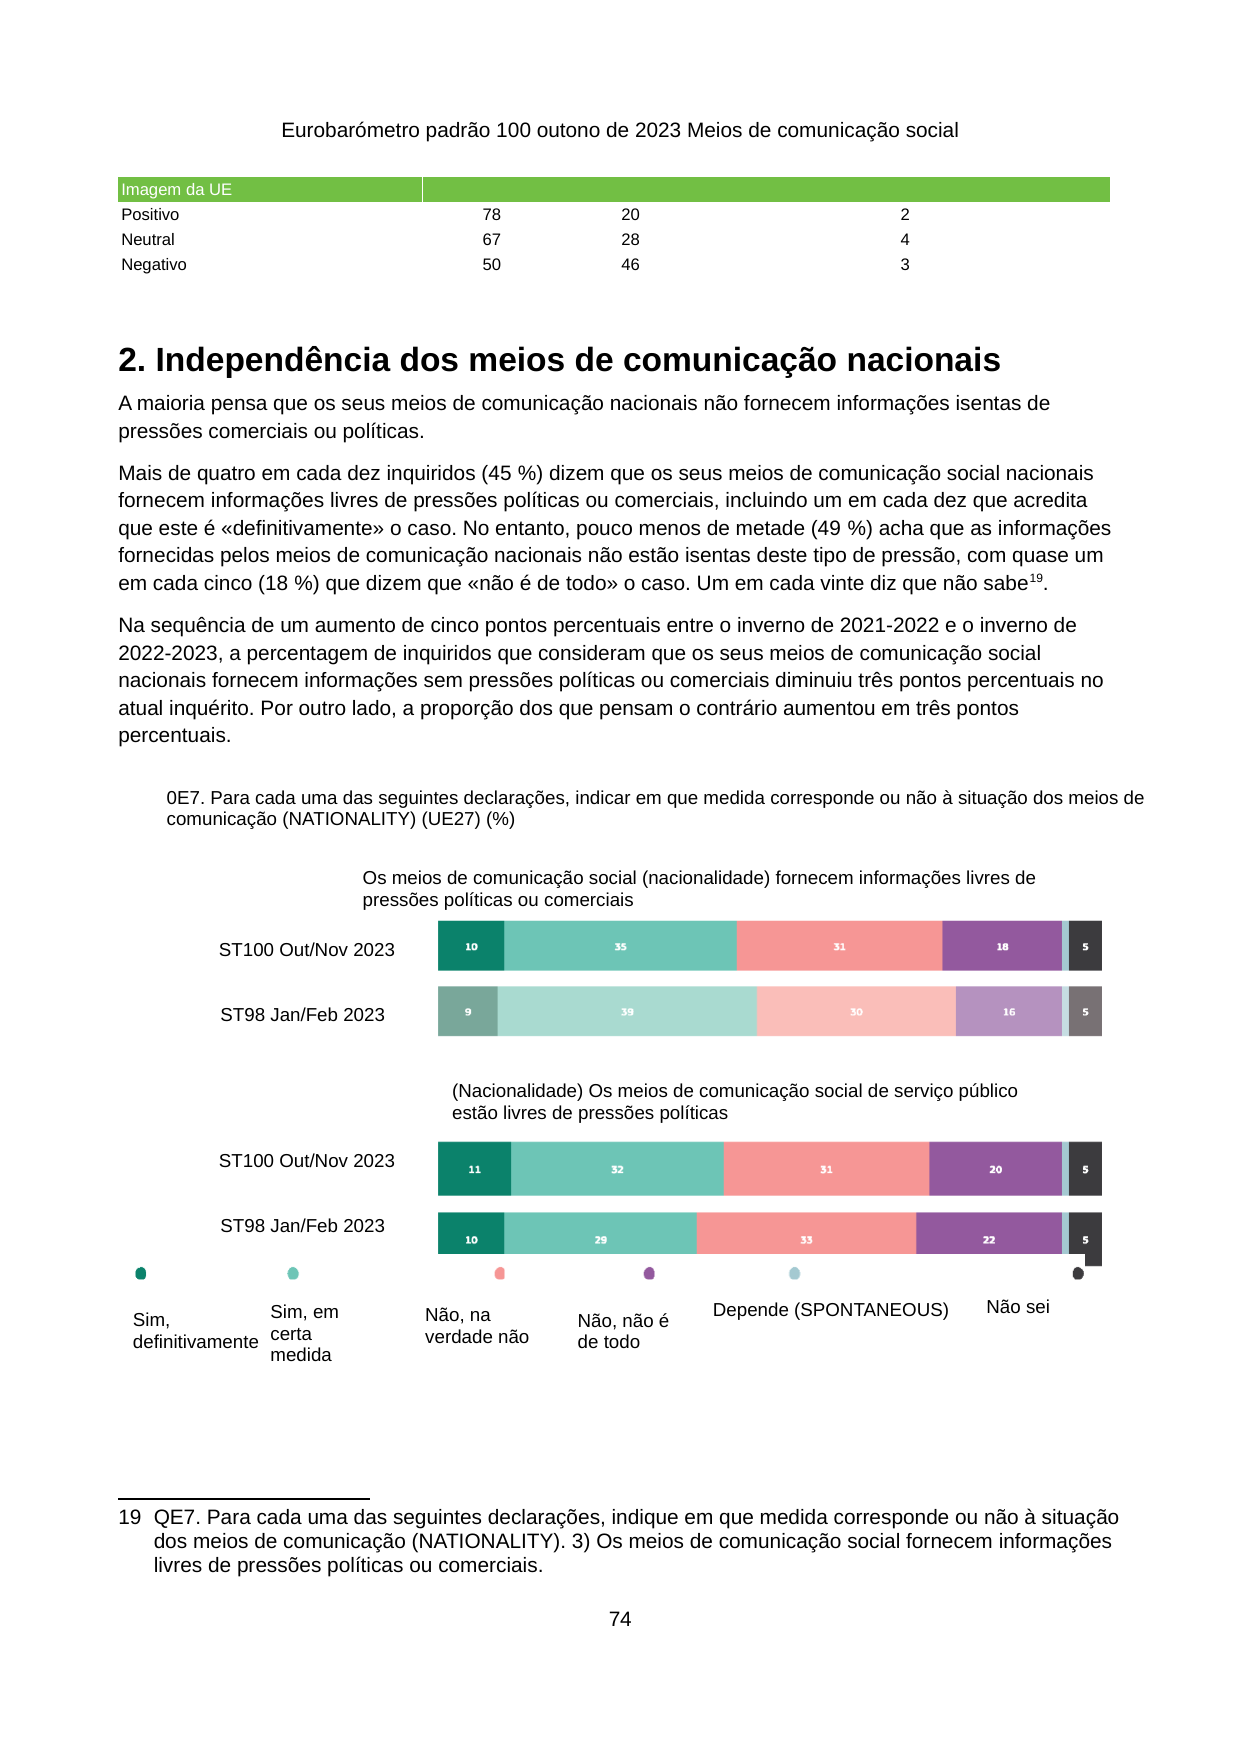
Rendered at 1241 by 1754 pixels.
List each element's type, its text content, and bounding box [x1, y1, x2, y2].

table_cell Negativo [118, 252, 422, 277]
table_cell 3 [700, 252, 1110, 277]
table_cell 28 [561, 227, 700, 252]
table_cell Positivo [118, 202, 422, 227]
text QE7. Para cada uma das seguintes declarações, indique em que medida corresponde ou não à situação dos meios de comunicação (NATIONALITY). 3) Os meios de comunicação social fornecem informações livres de pressões políticas ou comerciais. [118, 1505, 1122, 1577]
text Mais de quatro em cada dez inquiridos (45 %) dizem que os seus meios de comunicação social nacionais fornecem informações livres de pressões políticas ou comerciais, incluindo um em cada dez que acredita que este é «definitivamente» o caso. No entanto, pouco menos de metade (49 %) acha que as informações fornecidas pelos meios de comunicação nacionais não estão isentas deste tipo de pressão, com quase um em cada cinco (18 %) que dizem que «não é de todo» o caso. Um em cada vinte diz que não sabe. [118, 461, 1122, 595]
table_cell 4 [700, 227, 1110, 252]
table_cell [423, 177, 561, 202]
table_cell [700, 177, 1110, 202]
table_cell Neutral [118, 227, 422, 252]
table_cell 67 [423, 227, 561, 252]
table_cell 46 [561, 252, 700, 277]
table_cell [561, 177, 700, 202]
table_cell 78 [423, 202, 561, 227]
table_cell Imagem da UE [118, 177, 422, 202]
table_cell 2 [700, 202, 1110, 227]
subtitle 2. Independência dos meios de comunicação nacionais [118, 340, 1122, 379]
table_cell 50 [423, 252, 561, 277]
picture [125, 915, 1106, 1280]
table_cell 20 [561, 202, 700, 227]
text Na sequência de um aumento de cinco pontos percentuais entre o inverno de 2021-2022 e o inverno de 2022-2023, a percentagem de inquiridos que consideram que os seus meios de comunicação social nacionais fornecem informações sem pressões políticas ou comerciais diminuiu três pontos percentuais no atual inquérito. Por outro lado, a proporção dos que pensam o contrário aumentou em três pontos percentuais. [118, 613, 1122, 747]
text A maioria pensa que os seus meios de comunicação nacionais não fornecem informações isentas de pressões comerciais ou políticas. [118, 391, 1122, 443]
